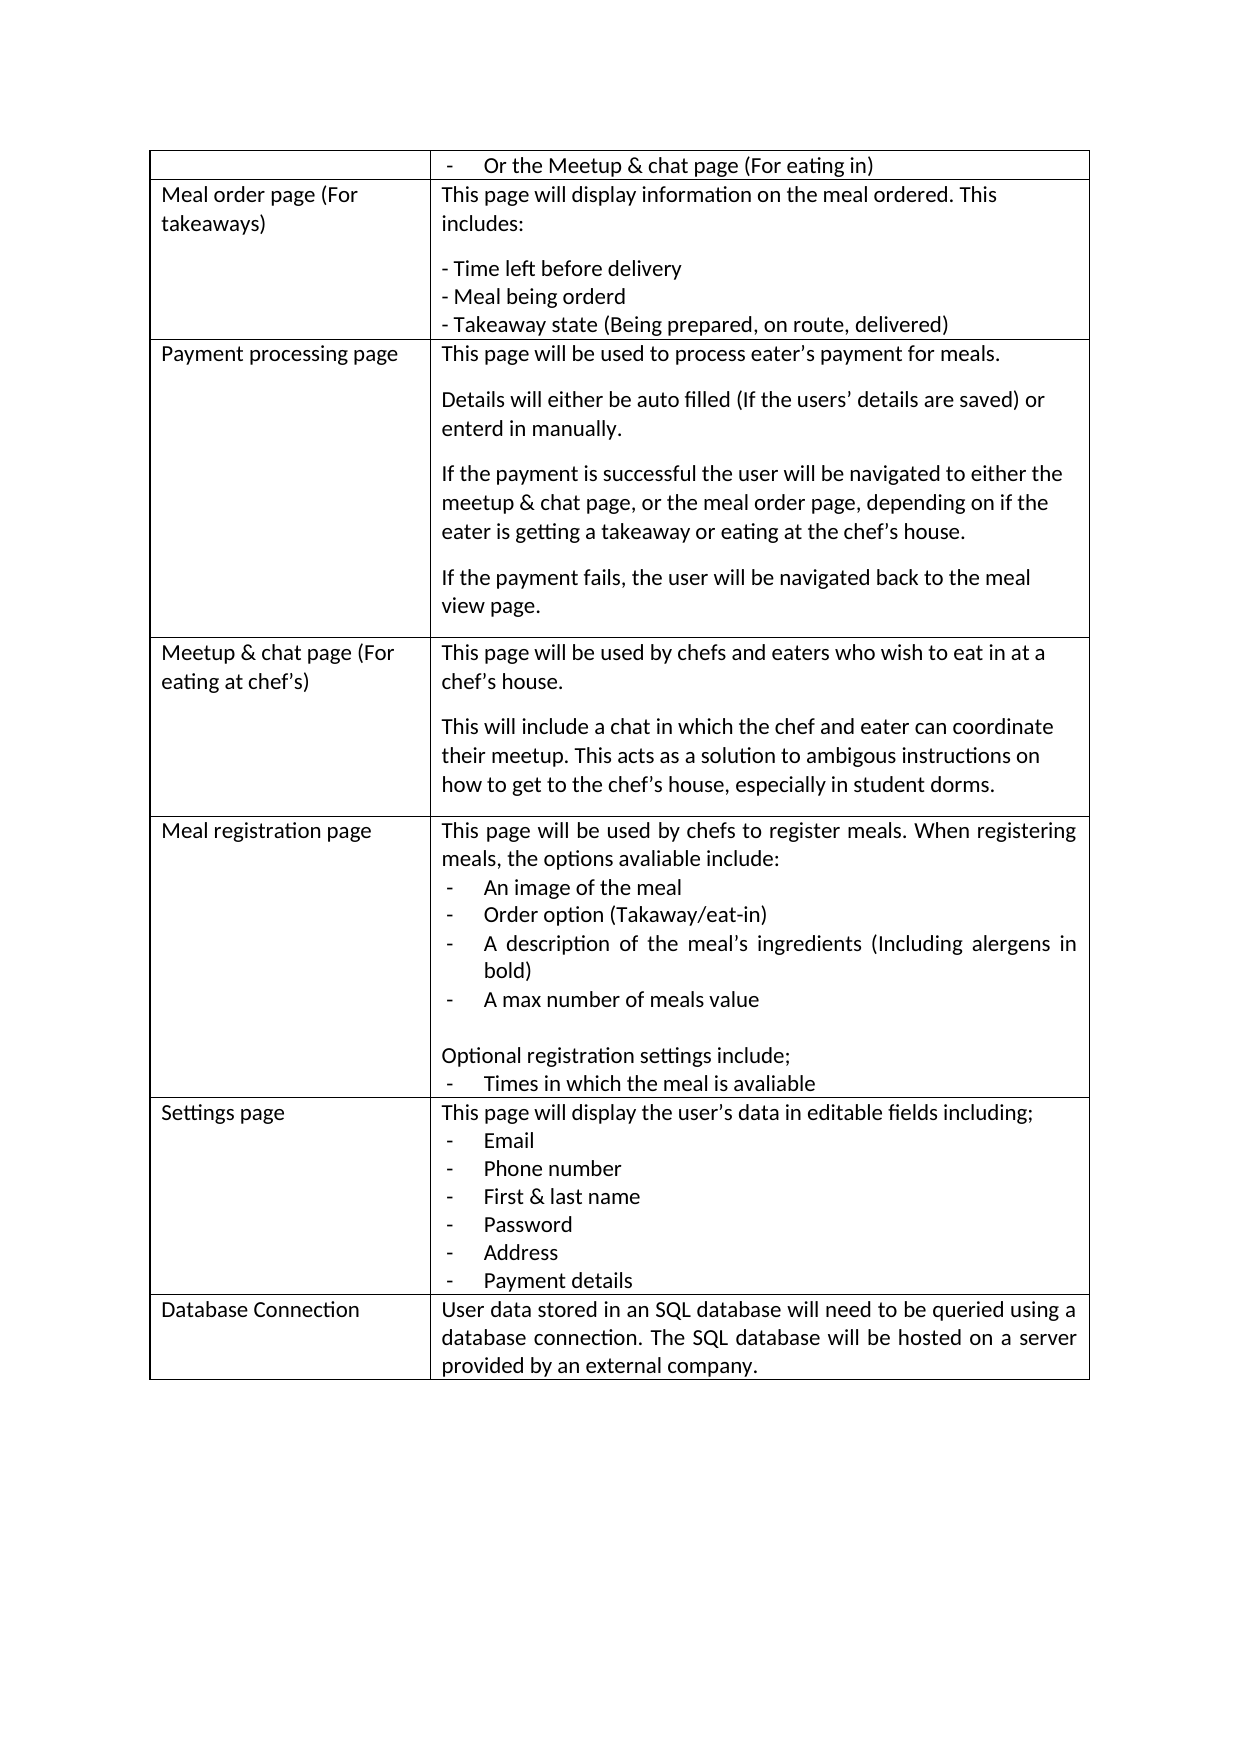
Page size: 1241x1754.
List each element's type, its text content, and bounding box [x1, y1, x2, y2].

table_cell Database Connection [151, 1295, 430, 1379]
table_cell [151, 151, 430, 179]
table_cell Settings page [151, 1098, 430, 1294]
table_cell Or the Meetup & chat page (For eating in) [431, 151, 1089, 179]
table_cell This page will display the user’s data in editable fields including; Email Phone number First & last name Password Address Payment details [431, 1098, 1089, 1294]
table_cell Meal registration page [151, 817, 430, 1097]
table_cell Payment processing page [151, 340, 430, 637]
table_cell This page will display information on the meal ordered. This includes: - Time left before delivery - Meal being orderd - Takeaway state (Being prepared, on route, delivered) [431, 180, 1089, 338]
table_cell User data stored in an SQL database will need to be queried using a database connection. The SQL database will be hosted on a server provided by an external company. [431, 1295, 1089, 1379]
table_cell This page will be used by chefs to register meals. When registering meals, the options avaliable include: An image of the meal Order option (Takaway/eat-in) A description of the meal’s ingredients (Including alergens in bold) A max number of meals value Optional registration settings include; Times in which the meal is avaliable [431, 817, 1089, 1097]
table_cell Meal order page (For takeaways) [151, 180, 430, 338]
table_cell This page will be used to process eater’s payment for meals. Details will either be auto filled (If the users’ details are saved) or enterd in manually. If the payment is successful the user will be navigated to either the meetup & chat page, or the meal order page, depending on if the eater is getting a takeaway or eating at the chef’s house. If the payment fails, the user will be navigated back to the meal view page. [431, 340, 1089, 637]
table_cell This page will be used by chefs and eaters who wish to eat in at a chef’s house. This will include a chat in which the chef and eater can coordinate their meetup. This acts as a solution to ambigous instructions on how to get to the chef’s house, especially in student dorms. [431, 638, 1089, 816]
table_cell Meetup & chat page (For eating at chef’s) [151, 638, 430, 816]
